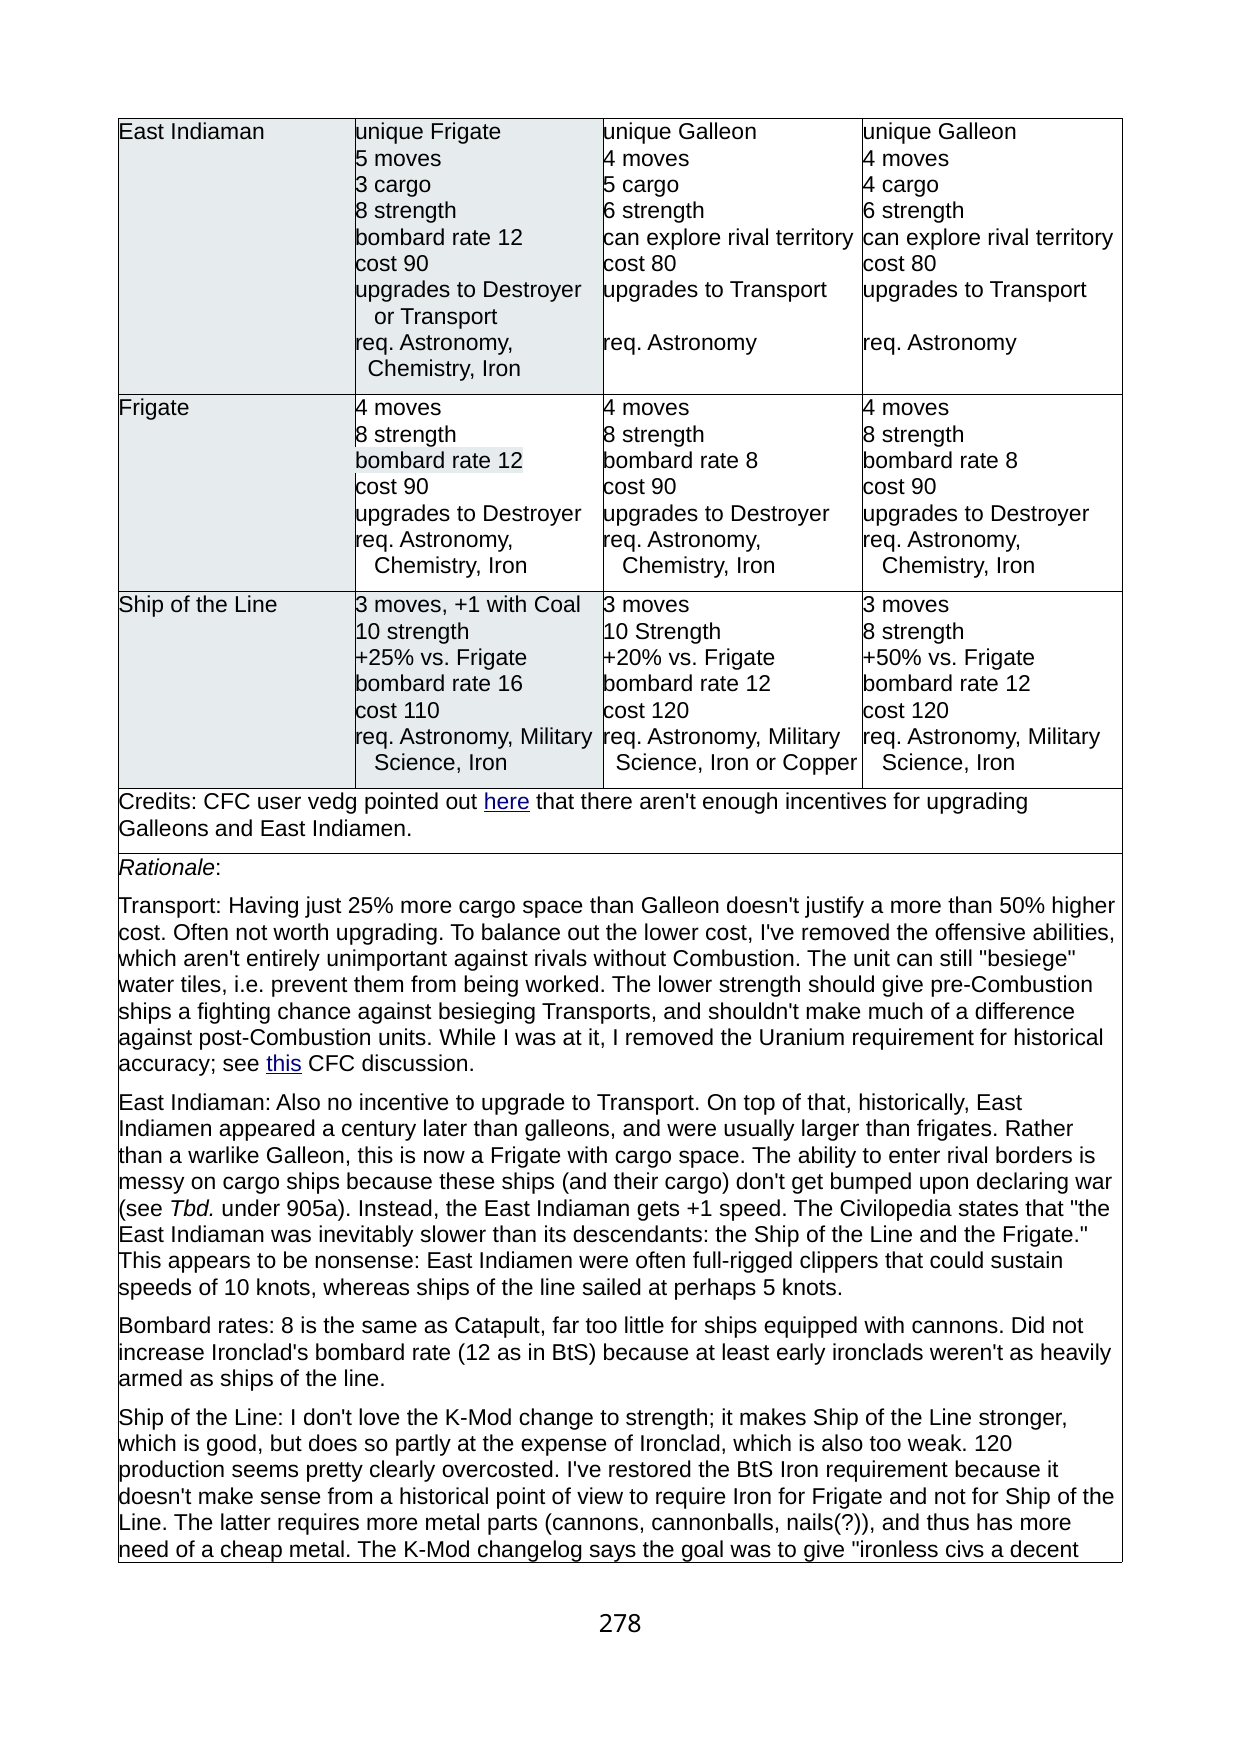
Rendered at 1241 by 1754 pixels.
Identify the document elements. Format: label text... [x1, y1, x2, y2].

table_cell East Indiaman [119, 119, 355, 394]
table_cell 4 moves 8 strength bombard rate 8 cost 90 upgrades to Destroyer req. Astronomy, Chemistry, Iron [863, 395, 1122, 591]
table_cell Ship of the Line [119, 592, 355, 788]
table_cell 4 moves 8 strength bombard rate 12 cost 90 upgrades to Destroyer req. Astronomy, Chemistry, Iron [356, 395, 603, 591]
table_cell unique Galleon 4 moves 5 cargo 6 strength can explore rival territory cost 80 upgrades to Transport req. Astronomy [604, 119, 862, 394]
table_cell 4 moves 8 strength bombard rate 8 cost 90 upgrades to Destroyer req. Astronomy, Chemistry, Iron [604, 395, 862, 591]
table_cell Frigate [119, 395, 355, 591]
table_cell 3 moves, +1 with Coal 10 strength +25% vs. Frigate bombard rate 16 cost 110 req. Astronomy, Military Science, Iron [356, 592, 603, 788]
table_cell 3 moves 10 Strength +20% vs. Frigate bombard rate 12 cost 120 req. Astronomy, Military Science, Iron or Copper [604, 592, 862, 788]
table_cell Rationale: Transport: Having just 25% more cargo space than Galleon doesn't justify a more than 50% higher cost. Often not worth upgrading. To balance out the lower cost, I've removed the offensive abilities, which aren't entirely unimportant against rivals without Combustion. The unit can still "besiege" water tiles, i.e. prevent them from being worked. The lower strength should give pre-Combustion ships a fighting chance against besieging Transports, and shouldn't make much of a difference against post-Combustion units. While I was at it, I removed the Uranium requirement for historical accuracy; see this CFC discussion. East Indiaman: Also no incentive to upgrade to Transport. On top of that, historically, East Indiamen appeared a century later than galleons, and were usually larger than frigates. Rather than a warlike Galleon, this is now a Frigate with cargo space. The ability to enter rival borders is messy on cargo ships because these ships (and their cargo) don't get bumped upon declaring war (see Tbd. under 905a). Instead, the East Indiaman gets +1 speed. The Civilopedia states that "the East Indiaman was inevitably slower than its descendants: the Ship of the Line and the Frigate." This appears to be nonsense: East Indiamen were often full-rigged clippers that could sustain speeds of 10 knots, whereas ships of the line sailed at perhaps 5 knots. Bombard rates: 8 is the same as Catapult, far too little for ships equipped with cannons. Did not increase Ironclad's bombard rate (12 as in BtS) because at least early ironclads weren't as heavily armed as ships of the line. Ship of the Line: I don't love the K-Mod change to strength; it makes Ship of the Line stronger, which is good, but does so partly at the expense of Ironclad, which is also too weak. 120 production seems pretty clearly overcosted. I've restored the BtS Iron requirement because it doesn't make sense from a historical point of view to require Iron for Frigate and not for Ship of the Line. The latter requires more metal parts (cannons, cannonballs, nails(?)), and thus has more need of a cheap metal. The K-Mod changelog says the goal was to give "ironless civs a decent [119, 854, 1122, 1562]
table_cell Credits: CFC user vedg pointed out here that there aren't enough incentives for upgrading Galleons and East Indiamen. [119, 789, 1122, 853]
table_cell unique Galleon 4 moves 4 cargo 6 strength can explore rival territory cost 80 upgrades to Transport req. Astronomy [863, 119, 1122, 394]
table_cell unique Frigate 5 moves 3 cargo 8 strength bombard rate 12 cost 90 upgrades to Destroyer or Transport req. Astronomy, Chemistry, Iron [356, 119, 603, 394]
table_cell 3 moves 8 strength +50% vs. Frigate bombard rate 12 cost 120 req. Astronomy, Military Science, Iron [863, 592, 1122, 788]
